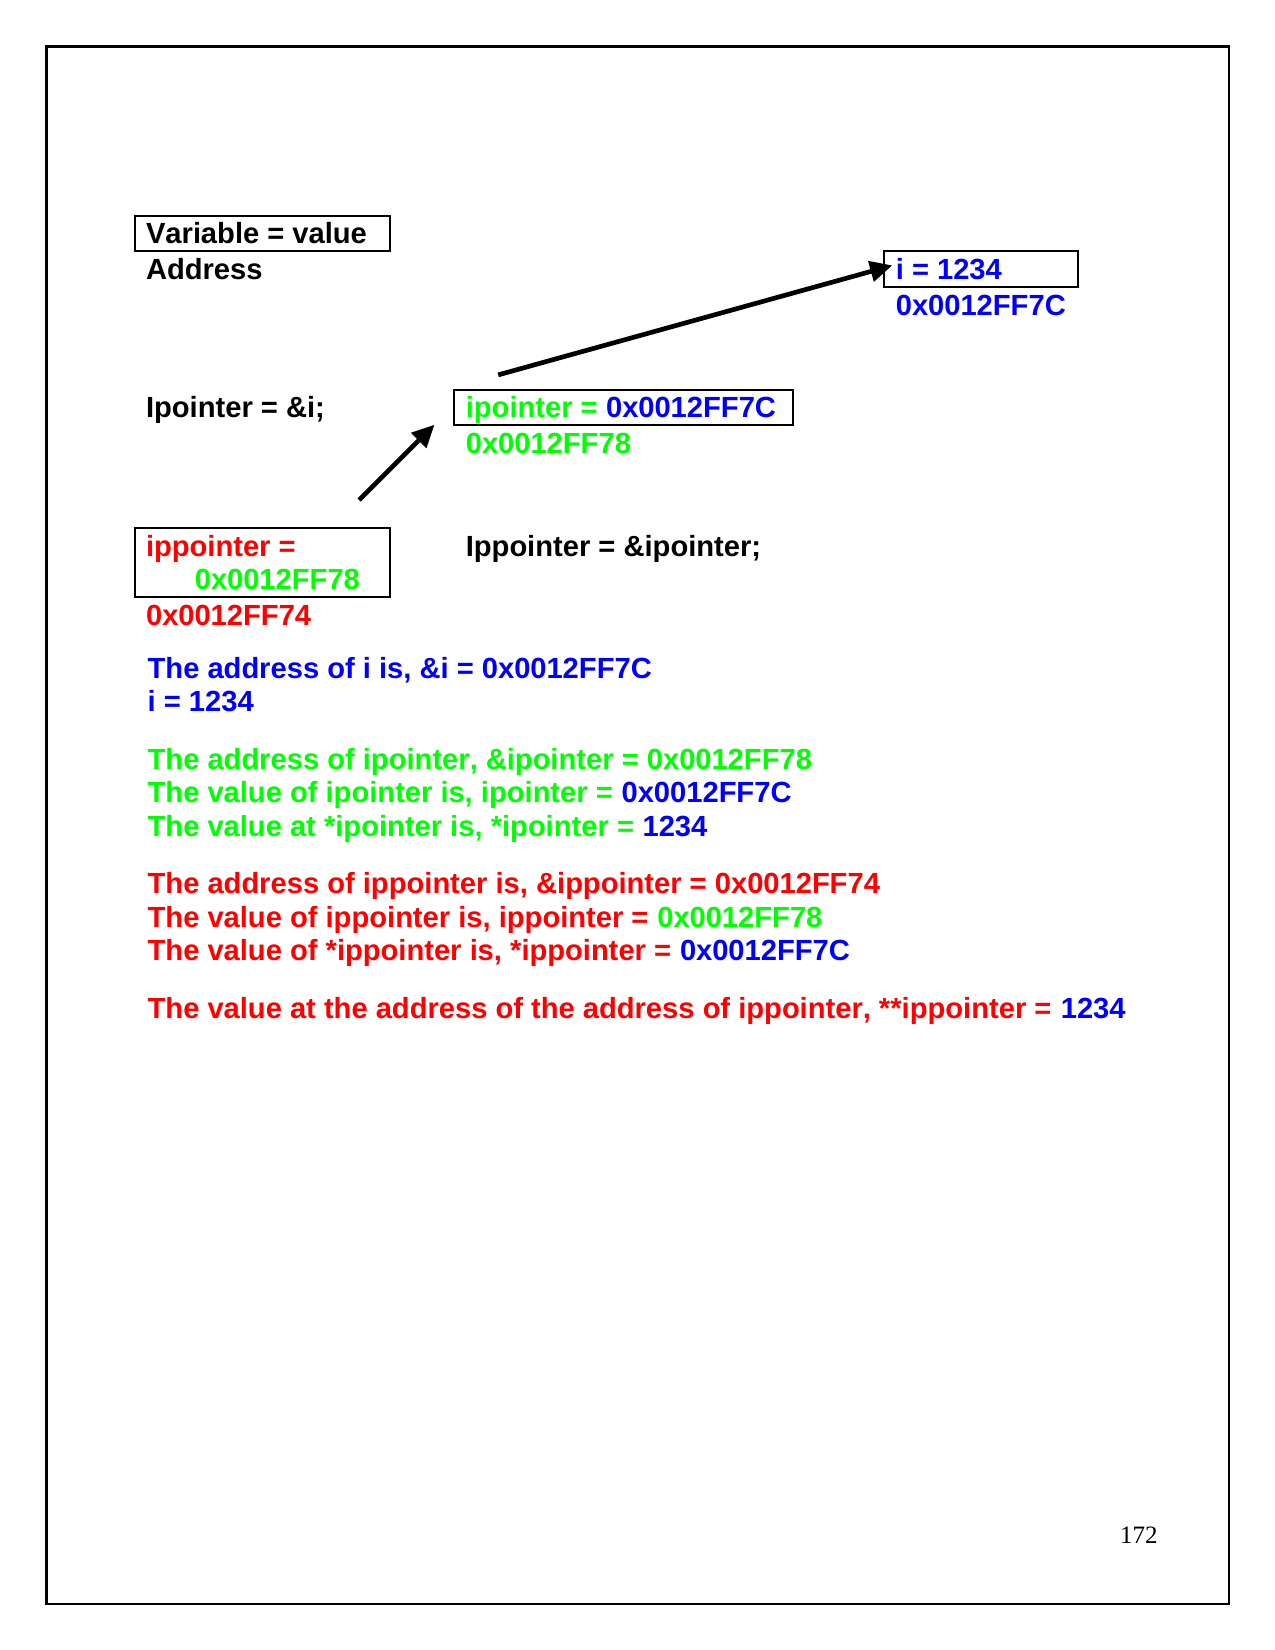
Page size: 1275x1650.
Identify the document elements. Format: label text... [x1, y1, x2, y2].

text The value of ipointer is, ipointer = 0x0012FF7C [147, 775, 1158, 809]
table_cell [454, 596, 793, 632]
table_cell [884, 321, 1078, 355]
table_cell [884, 527, 1078, 596]
table_cell [884, 355, 1078, 388]
table_header Variable = value [136, 217, 389, 250]
table_cell Ippointer = &ipointer; [454, 527, 793, 596]
table_cell [793, 321, 884, 355]
table_header [793, 215, 884, 250]
text The address of ippointer is, &ippointer = 0x0012FF74 [147, 866, 1158, 900]
table_cell [391, 527, 454, 596]
table_cell [884, 460, 1078, 493]
table_cell [583, 321, 793, 355]
text The value of *ippointer is, *ippointer = 0x0012FF7C [147, 933, 1158, 967]
table_cell [454, 286, 793, 321]
table_header [884, 215, 1078, 250]
table_cell [831, 275, 883, 286]
table_cell [884, 493, 1078, 527]
table_cell [793, 460, 884, 493]
table_cell [390, 321, 454, 355]
table_cell [135, 493, 390, 527]
table_cell [884, 424, 1078, 460]
table_cell Address [135, 252, 390, 286]
table_cell [390, 493, 454, 527]
table_cell [390, 355, 454, 388]
table_cell [454, 355, 793, 388]
table_cell i = 1234 [885, 252, 1077, 286]
table_cell 0x0012FF74 [135, 598, 390, 632]
table_cell ipointer = 0x0012FF7C [455, 391, 792, 424]
table_cell 0x0012FF78 [454, 426, 793, 460]
table_cell [793, 286, 884, 321]
table_cell [793, 424, 884, 460]
table_cell [390, 632, 454, 651]
table_cell [454, 632, 793, 651]
table_cell 0x0012FF7C [884, 288, 1078, 321]
table_cell [793, 596, 884, 632]
text The value of ippointer is, ippointer = 0x0012FF78 [147, 900, 1158, 933]
table_cell [135, 424, 390, 460]
table_cell [390, 389, 453, 424]
table_cell [135, 286, 390, 321]
text The value at *ipointer is, *ipointer = 1234 [147, 809, 1158, 842]
table_cell [390, 286, 454, 321]
table_cell [371, 474, 390, 493]
table_cell [793, 250, 883, 286]
table_cell [454, 493, 793, 527]
table_header [391, 215, 454, 250]
table_cell [135, 460, 390, 493]
table_cell [135, 321, 390, 355]
text i = 1234 [147, 684, 1158, 718]
table_cell [793, 632, 884, 651]
text The address of ipointer, &ipointer = 0x0012FF78 [147, 742, 1158, 775]
table_cell [884, 596, 1078, 632]
table_cell [390, 460, 454, 493]
table_cell [793, 527, 884, 596]
table_cell [794, 389, 884, 424]
text The address of i is, &i = 0x0012FF7C [147, 651, 1158, 684]
text The value at the address of the address of ippointer, **ippointer = 1234 [147, 991, 1158, 1024]
table_cell [390, 424, 454, 460]
table_header [454, 215, 793, 250]
table_cell [793, 493, 884, 527]
table_cell [454, 321, 679, 355]
table_cell ippointer = 0x0012FF78 [136, 529, 389, 596]
table_cell [135, 632, 390, 651]
table_cell [884, 389, 1078, 424]
table_cell [793, 355, 884, 388]
table_cell [705, 296, 793, 321]
table_cell [793, 286, 806, 290]
table_cell [454, 460, 793, 493]
table_cell [454, 250, 793, 286]
table_cell [390, 596, 454, 632]
table_cell [390, 250, 454, 286]
table_cell Ipointer = &i; [135, 389, 390, 424]
table_cell [884, 632, 1078, 651]
table_cell [135, 355, 390, 388]
